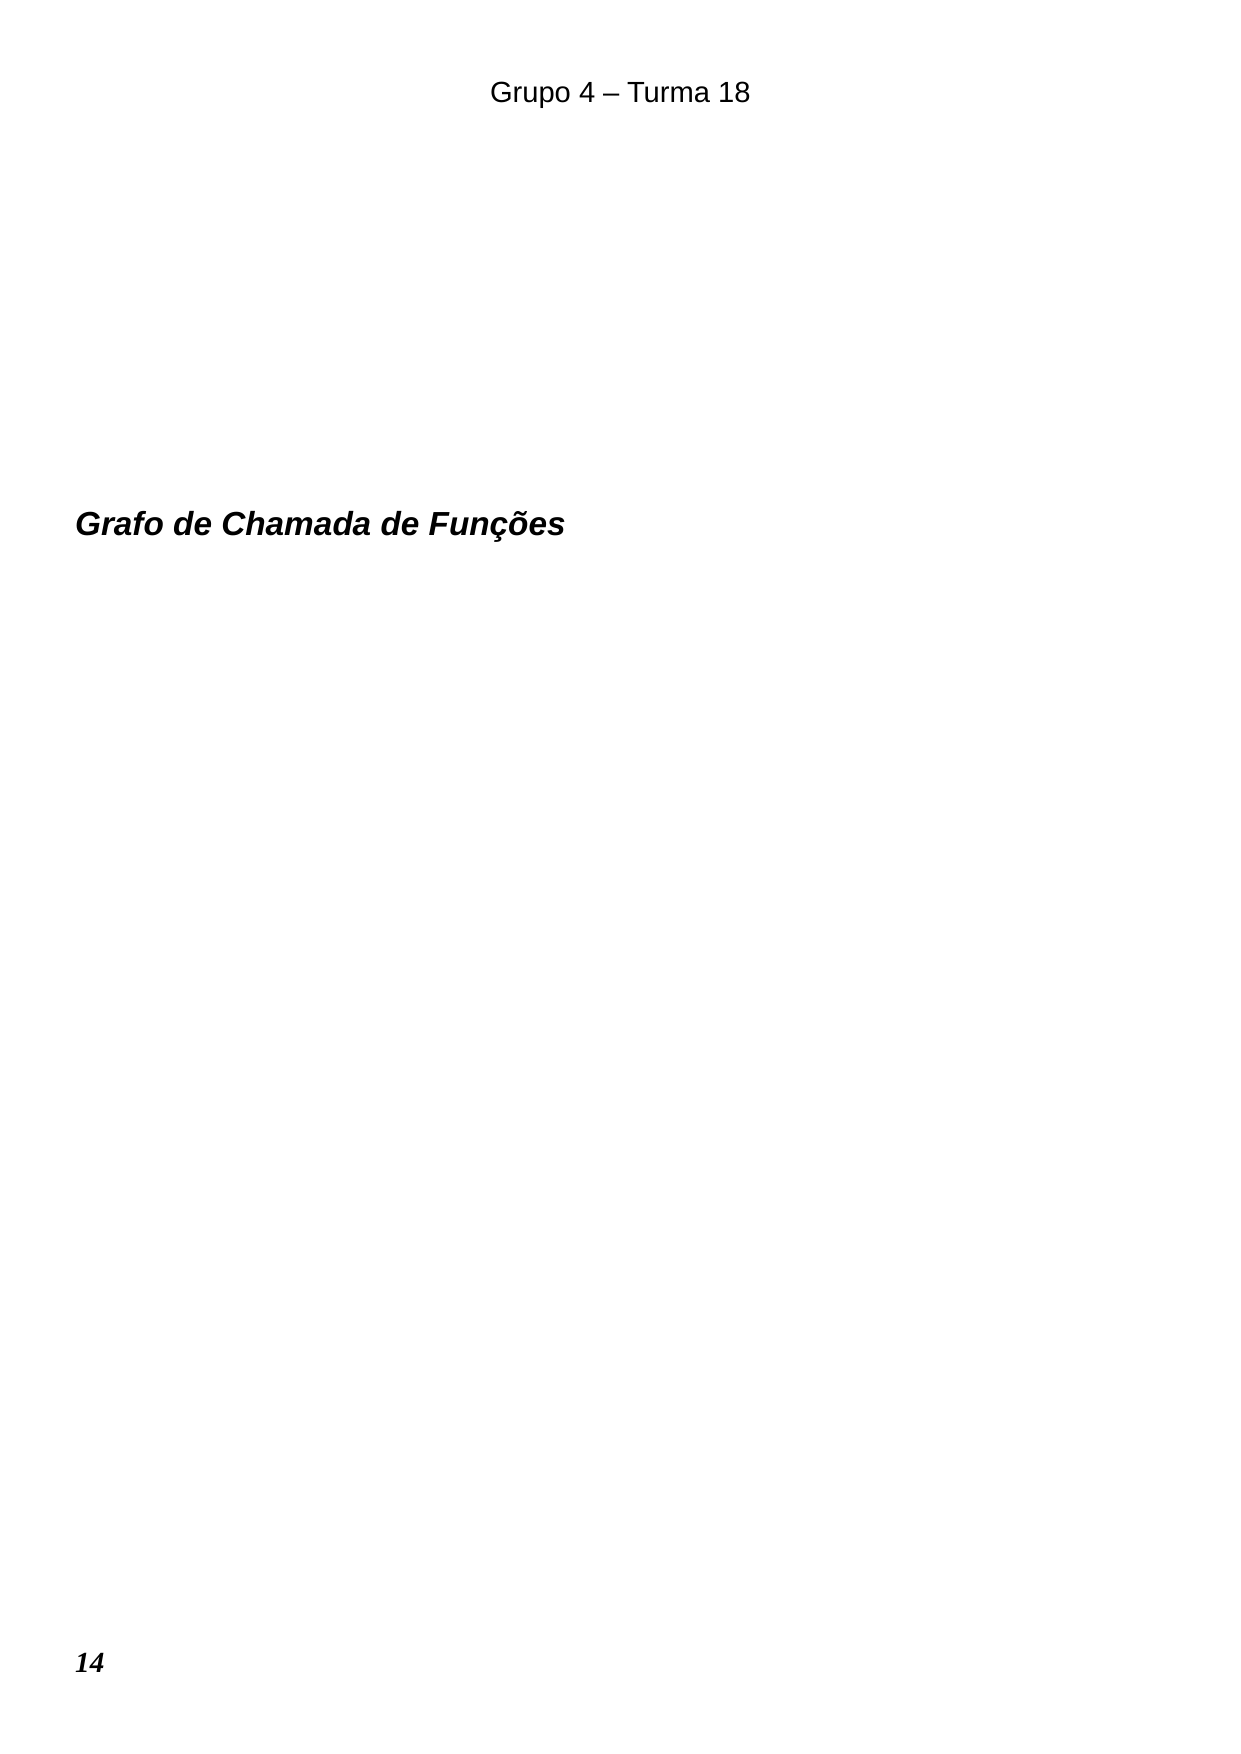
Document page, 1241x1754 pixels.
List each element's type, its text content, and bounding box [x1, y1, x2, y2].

subtitle Grafo de Chamada de Funções [75, 504, 1165, 543]
